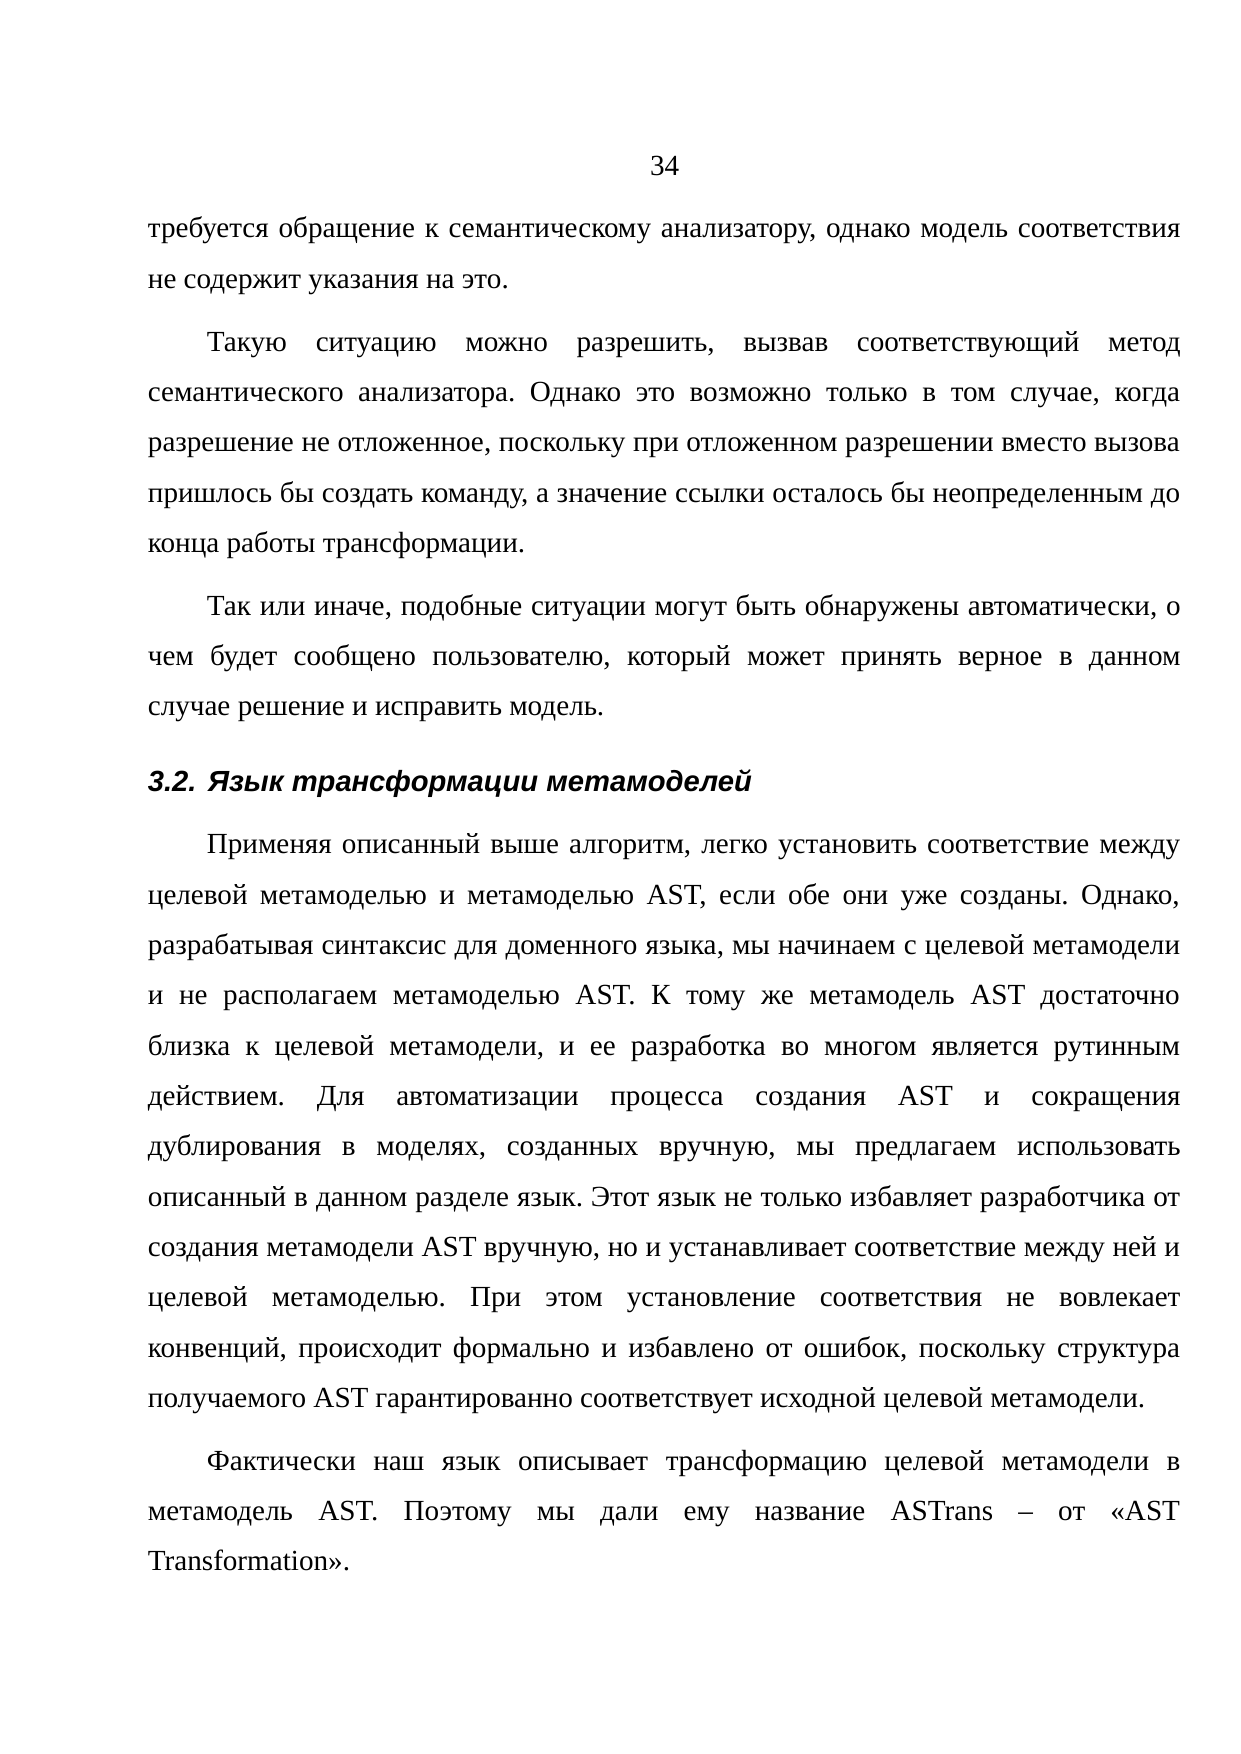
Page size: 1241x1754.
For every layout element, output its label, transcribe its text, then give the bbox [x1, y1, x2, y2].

text Фактически наш язык описывает трансформацию целевой метамодели в метамодель AST. Поэтому мы дали ему название ASTrans – от «AST Transformation». [148, 1443, 1181, 1577]
subtitle Язык трансформации метамоделей [148, 764, 1181, 797]
text Применяя описанный выше алгоритм, легко установить соответствие между целевой метамоделью и метамоделью AST, если обе они уже созданы. Однако, разрабатывая синтаксис для доменного языка, мы начинаем с целевой метамодели и не располагаем метамоделью AST. К тому же метамодель AST достаточно близка к целевой метамодели, и ее разработка во многом является рутинным действием. Для автоматизации процесса создания AST и сокращения дублирования в моделях, созданных вручную, мы предлагаем использовать описанный в данном разделе язык. Этот язык не только избавляет разработчика от создания метамодели AST вручную, но и устанавливает соответствие между ней и целевой метамоделью. При этом установление соответствия не вовлекает конвенций, происходит формально и избавлено от ошибок, поскольку структура получаемого AST гарантированно соответствует исходной целевой метамодели. [148, 827, 1181, 1413]
text требуется обращение к семантическому анализатору, однако модель соответствия не содержит указания на это. [148, 211, 1181, 294]
text Такую ситуацию можно разрешить, вызвав соответствующий метод семантического анализатора. Однако это возможно только в том случае, когда разрешение не отложенное, поскольку при отложенном разрешении вместо вызова пришлось бы создать команду, а значение ссылки осталось бы неопределенным до конца работы трансформации. [148, 324, 1181, 558]
text Так или иначе, подобные ситуации могут быть обнаружены автоматически, о чем будет сообщено пользователю, который может принять верное в данном случае решение и исправить модель. [148, 588, 1181, 722]
